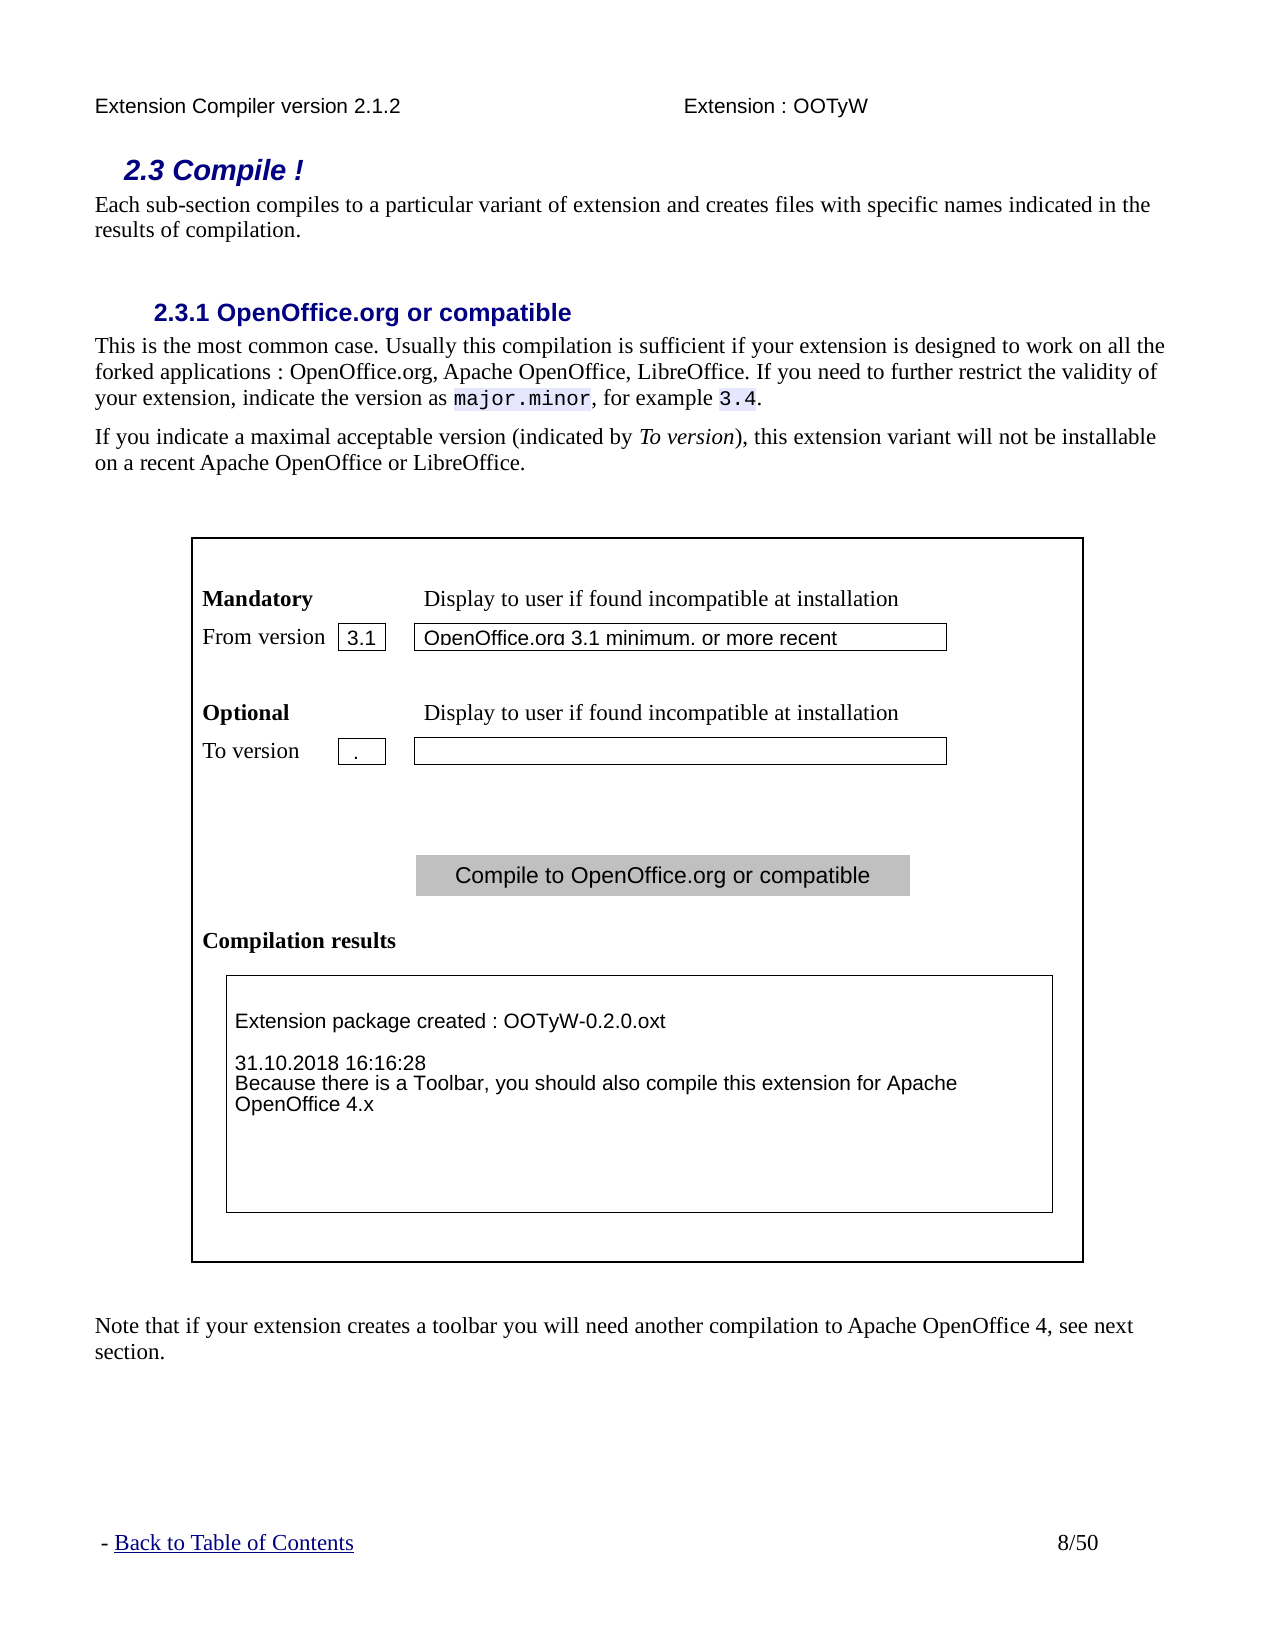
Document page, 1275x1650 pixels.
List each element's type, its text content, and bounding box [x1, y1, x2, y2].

text [947, 738, 1073, 764]
text Optional Display to user if found incompatible at installation [202, 700, 1073, 726]
subtitle Compile ! [124, 153, 1181, 186]
text This is the most common case. Usually this compilation is sufficient if your extension is designed to work on all the forked applications : OpenOffice.org, Apache OpenOffice, LibreOffice. If you need to further restrict the validity of your extension, indicate the version as major.minor, for example 3.4. [94, 333, 1181, 411]
text Note that if your extension creates a toolbar you will need another compilation to Apache OpenOffice 4, see next section. [94, 1313, 1181, 1364]
subtitle OpenOffice.org or compatible [153, 299, 1181, 327]
text Each sub-section compiles to a particular variant of extension and creates files with specific names indicated in the results of compilation. [94, 192, 1181, 243]
text From version [202, 624, 338, 650]
text [386, 624, 414, 650]
text [386, 738, 414, 764]
text To version [202, 738, 338, 764]
text If you indicate a maximal acceptable version (indicated by To version), this extension variant will not be installable on a recent Apache OpenOffice or LibreOffice. [94, 424, 1181, 475]
text Compilation results [202, 928, 1073, 954]
text [947, 624, 1073, 650]
text Mandatory Display to user if found incompatible at installation [202, 586, 1073, 612]
